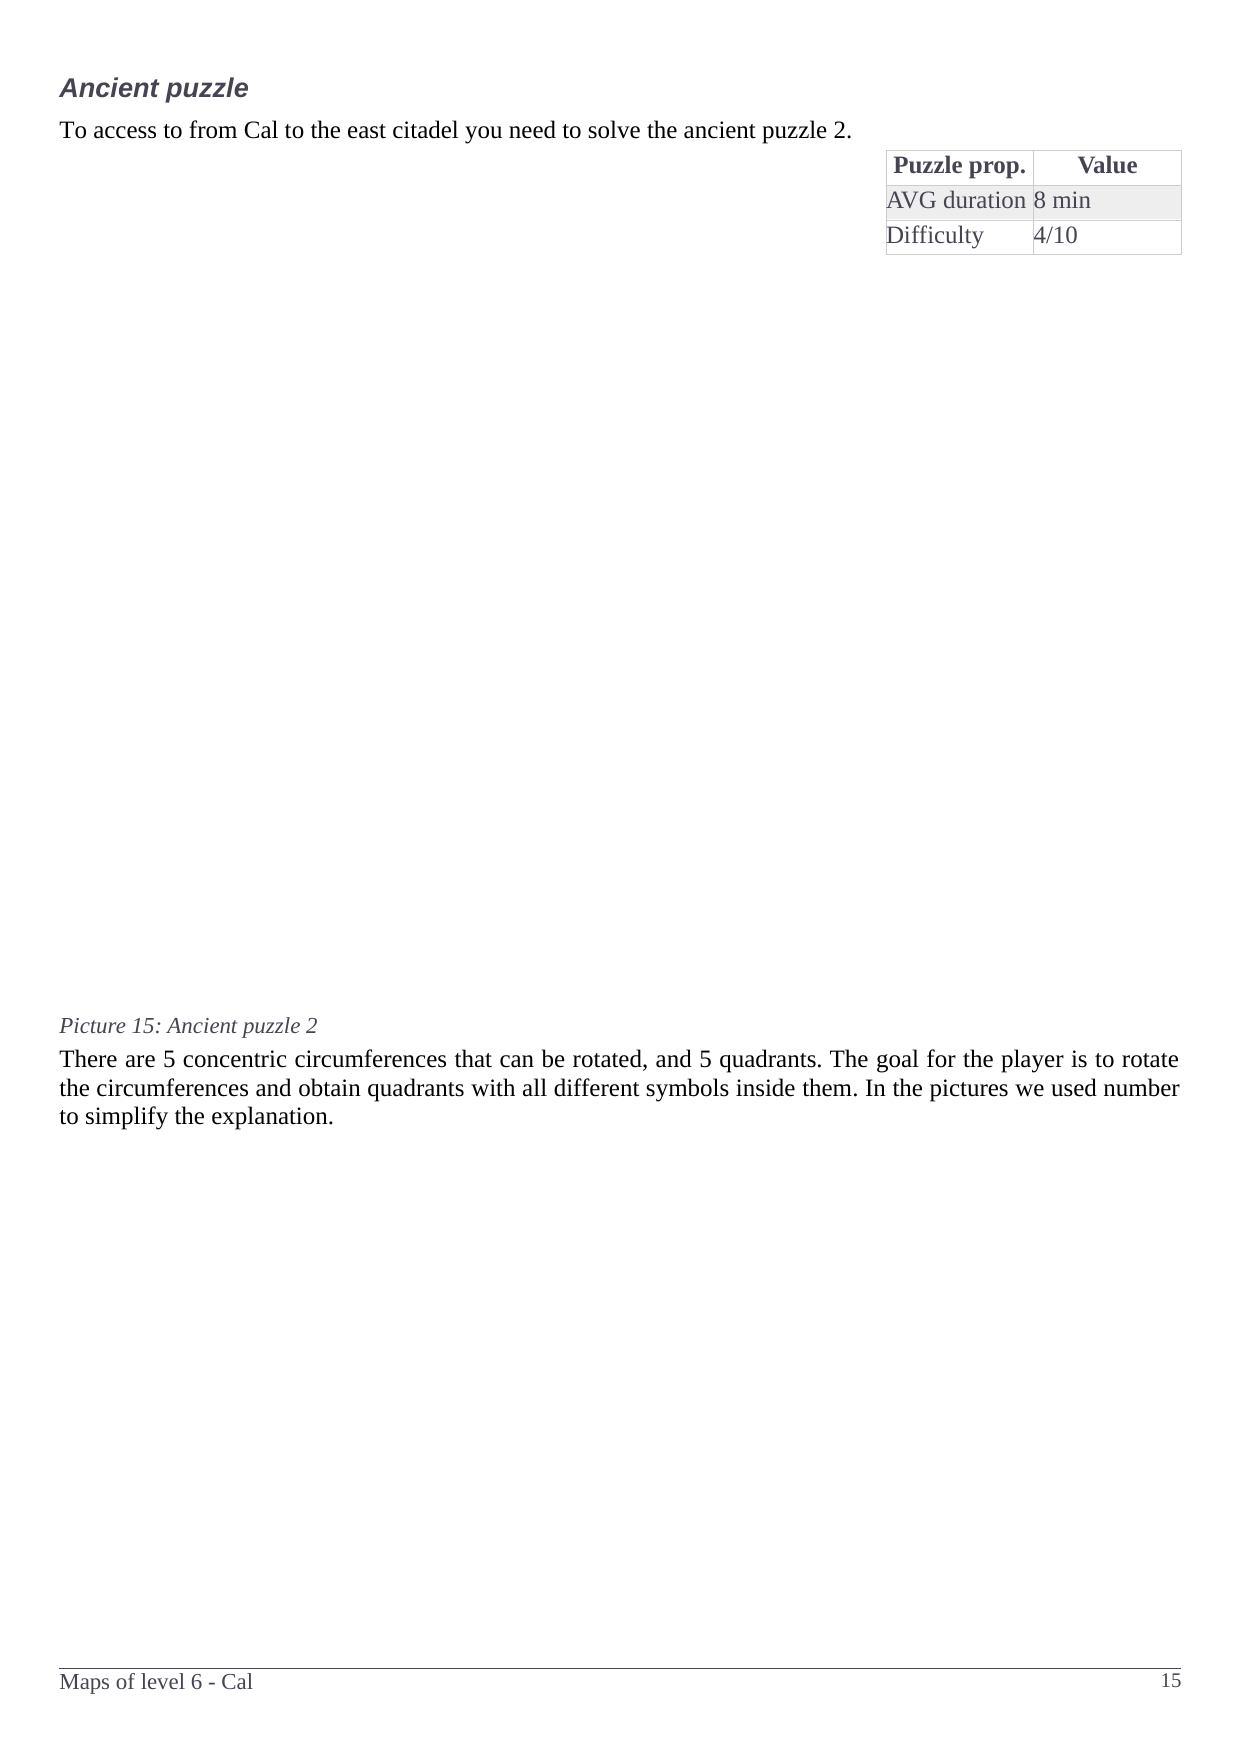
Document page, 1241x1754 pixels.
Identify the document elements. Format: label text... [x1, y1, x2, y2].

table_header [59, 150, 886, 1044]
text There are 5 concentric circumferences that can be rotated, and 5 quadrants. The goal for the player is to rotate the circumferences and obtain quadrants with all different symbols inside them. In the pictures we used number to simplify the explanation. [59, 1044, 1181, 1130]
subtitle Ancient puzzle [59, 72, 1181, 103]
table_cell Difficulty [887, 221, 1033, 254]
table_cell 8 min [1034, 186, 1181, 219]
table_header [64, 1019, 70, 1026]
table_cell AVG duration [887, 186, 1033, 219]
table_cell 4/10 [1034, 221, 1181, 254]
table_header Puzzle prop. [887, 151, 1033, 185]
text To access to from Cal to the east citadel you need to solve the ancient puzzle 2. [59, 115, 1181, 144]
table_header Value [1034, 151, 1181, 185]
table_header [886, 255, 1181, 1044]
